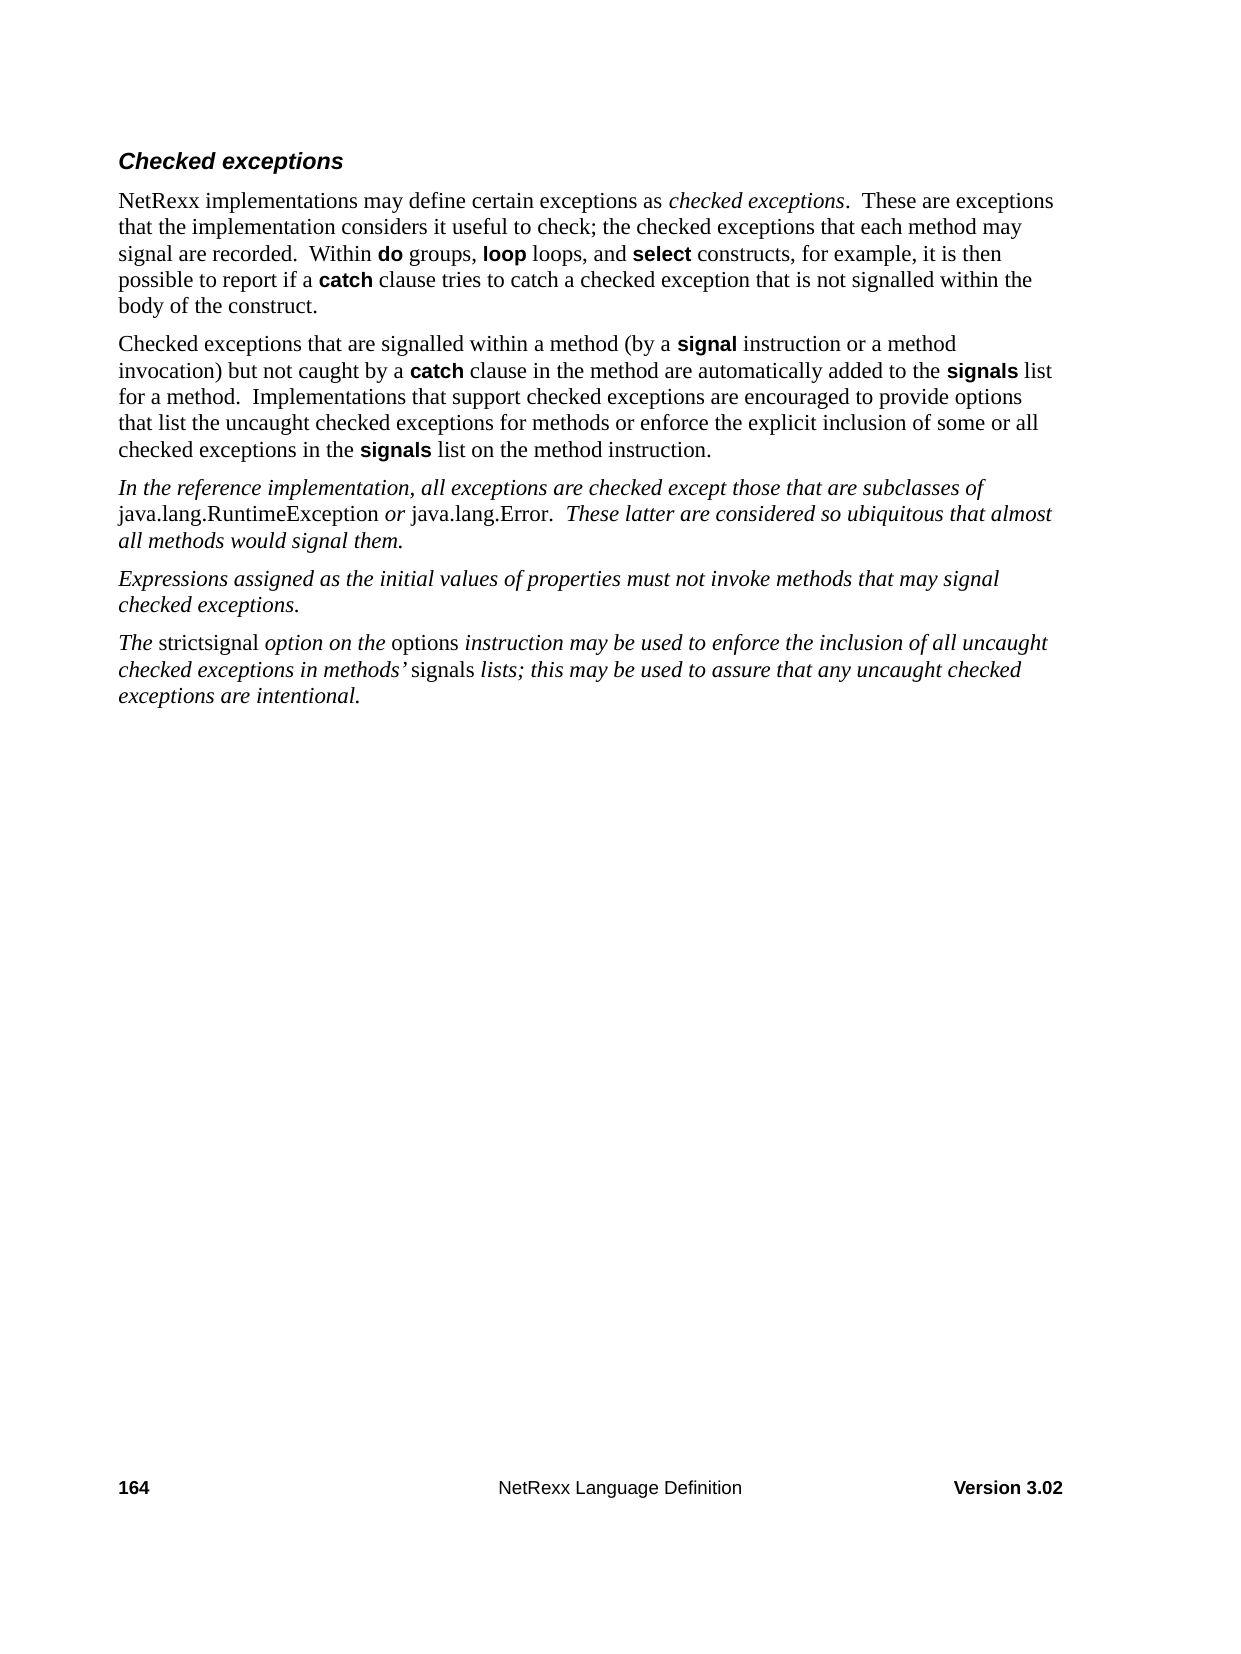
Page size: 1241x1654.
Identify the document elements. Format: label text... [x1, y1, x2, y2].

text In the reference implementation, all exceptions are checked except those that are subclasses of java.lang.RuntimeException or java.lang.Error. These latter are considered so ubiquitous that almost all methods would signal them. [118, 474, 1063, 553]
text NetRexx implementations may define certain exceptions as checked exceptions. These are exceptions that the implementation considers it useful to check; the checked exceptions that each method may signal are recorded. Within do groups, loop loops, and select constructs, for example, it is then possible to report if a catch clause tries to catch a checked exception that is not signalled within the body of the construct. [118, 187, 1063, 319]
subtitle Checked exceptions [118, 148, 1063, 174]
text Checked exceptions that are signalled within a method (by a signal instruction or a method invocation) but not caught by a catch clause in the method are automatically added to the signals list for a method. Implementations that support checked exceptions are encouraged to provide options that list the uncaught checked exceptions for methods or enforce the explicit inclusion of some or all checked exceptions in the signals list on the method instruction. [118, 330, 1063, 462]
text The strictsignal option on the options instruction may be used to enforce the inclusion of all uncaught checked exceptions in methods’ signals lists; this may be used to assure that any uncaught checked exceptions are intentional. [118, 629, 1063, 708]
text Expressions assigned as the initial values of properties must not invoke methods that may signal checked exceptions. [118, 565, 1063, 617]
